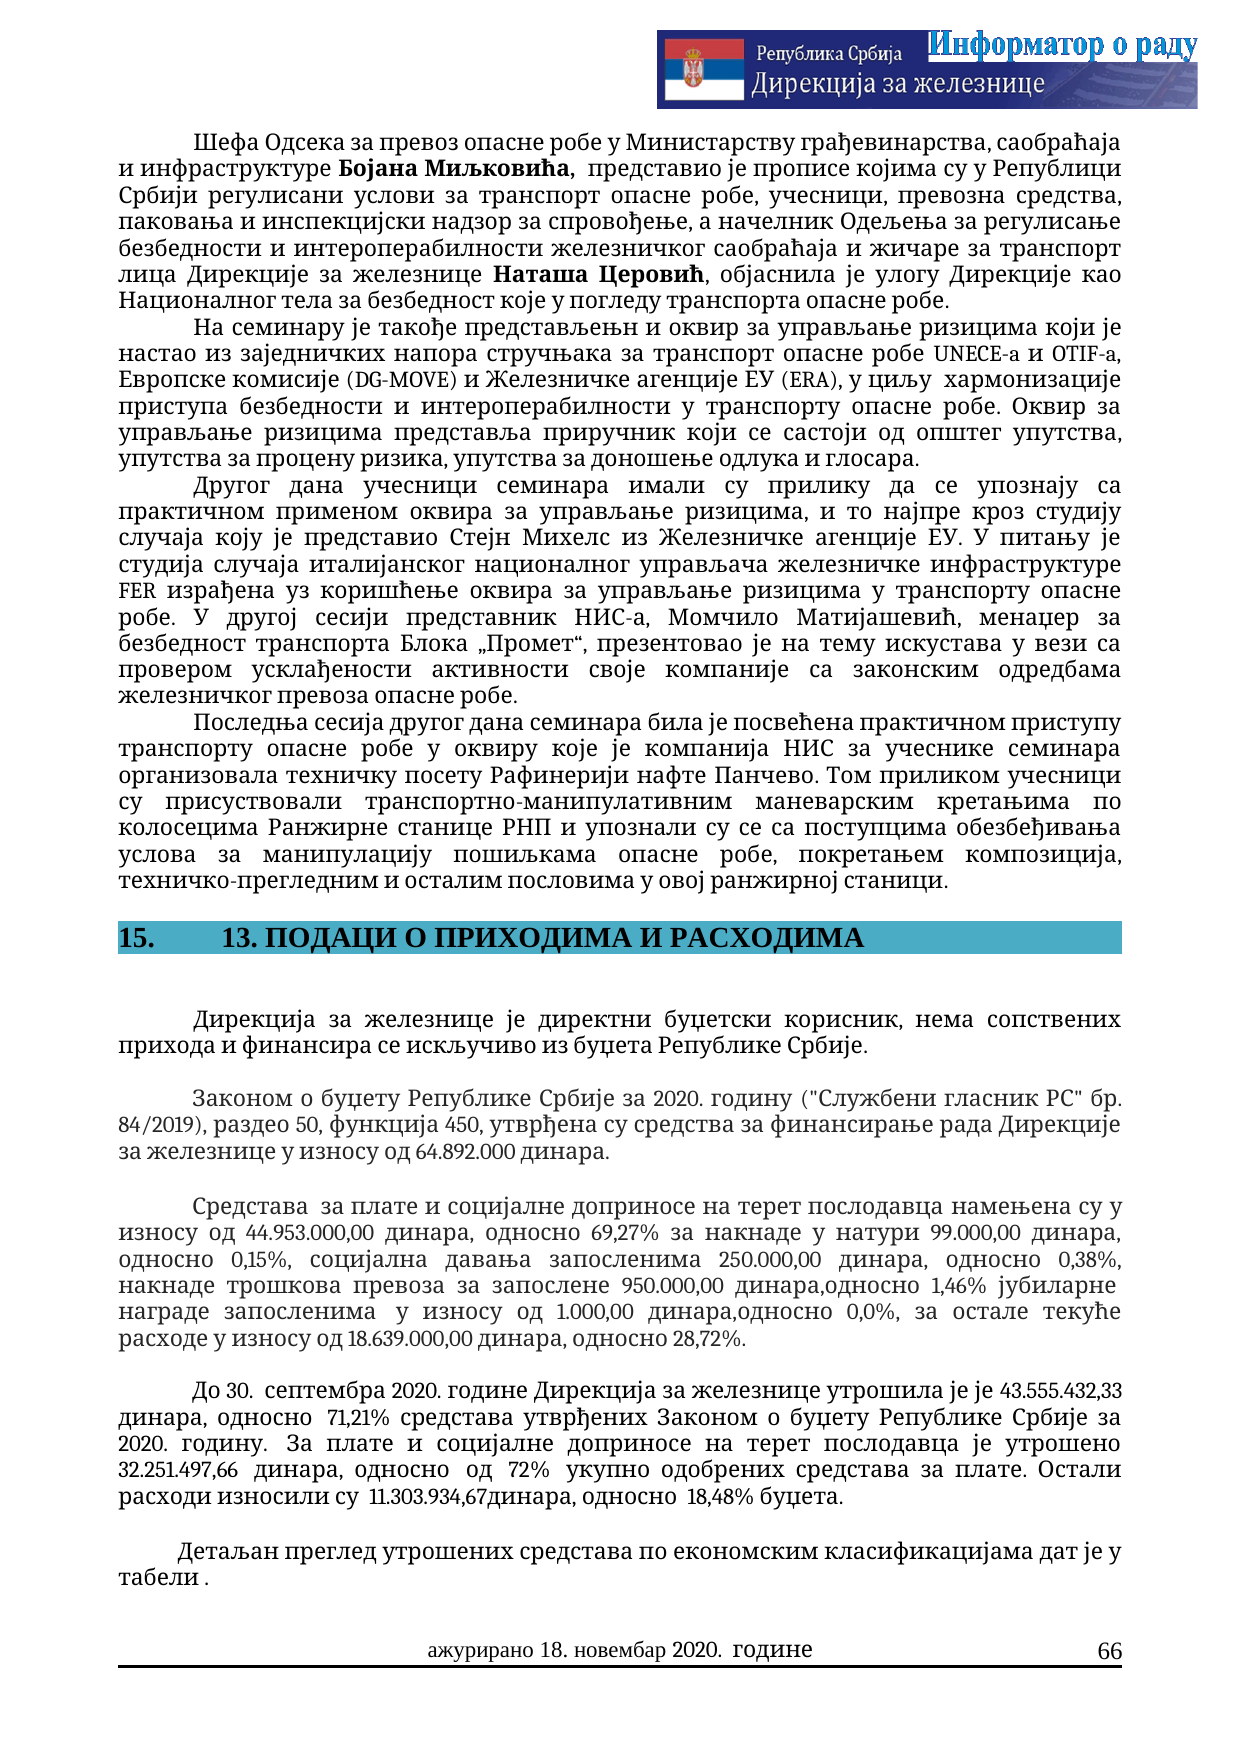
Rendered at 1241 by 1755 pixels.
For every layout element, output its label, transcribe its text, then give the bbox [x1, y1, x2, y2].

text Средстава за плате и социјалне доприносе на терет послодавца намењена су у износу од 44.953.000,00 динара, односно 69,27% за накнаде у натури 99.000,00 динара, односно 0,15%, социјална давања запосленима 250.000,00 динара, односно 0,38%, накнаде трошкова превоза за запослене 950.000,00 динара,односно 1,46% јубиларне награде запосленима у износу од 1.000,00 динара,односно 0,0%, за остале текуће расходе у износу од 18.639.000,00 динара, односно 28,72%. [118, 1194, 1122, 1352]
text Законом о буџету Републике Србије за 2020. годину ("Службени гласник РС" бр. 84/2019), раздео 50, функција 450, утврђена су средства за финансирање рада Дирекције за железнице у износу од 64.892.000 динара. [118, 1086, 1122, 1165]
text Шефа Одсека за превоз опасне робе у Министарству грађевинарства, саобраћаја и инфраструктуре Бојана Миљковића, представио је прописе којима су у Републици Србији регулисани услови за транспорт опасне робе, учесници, превозна средства, паковања и инспекцијски надзор за спровођење, а начелник Одељења за регулисање безбедности и интероперабилности железничког саобраћаја и жичаре за транспорт лица Дирекције за железнице Наташа Церовић, објаснила је улогу Дирекције као Националног тела за безбедност које у погледу транспорта опасне робе. [118, 130, 1122, 314]
text На семинару је такође представљењн и оквир за управљање ризицима који је настао из заједничких напора стручњака за транспорт опасне робе UNECE-a и OTIF-a, Европске комисије (DG-MOVE) и Железничке агенције ЕУ (ERA), у циљу хармонизације приступа безбедности и интероперабилности у транспорту опасне робе. Оквир за управљање ризицима представља приручник који се састоји од општег упутства, упутства за процену ризика, упутства за доношење одлука и глосара. [118, 314, 1122, 472]
subtitle 13. ПОДАЦИ О ПРИХОДИМА И РАСХОДИМА [118, 921, 1122, 954]
text До 30. септембра 2020. године Дирекција за железнице утрошила је је 43.555.432,33 динара, односно 71,21% средстава утврђених Законом о буџету Републике Србије за 2020. годину. За плате и социјалне доприносе на терет послодавца је утрошено 32.251.497,66 динара, односно од 72% укупно одобрених средстава за плате. Остали расходи износили су 11.303.934,67динара, односно 18,48% буџета. [118, 1378, 1122, 1510]
text Последња сесија другог дана семинара била је посвећена практичном приступу транспорту опасне робе у оквиру које је компанија НИС за учеснике семинара организовала техничку посету Рафинерији нафте Панчево. Том приликом учесници су присуствовали транспортно-манипулативним маневарским кретањима по колосецима Ранжирне станице РНП и упознали су се са поступцима обезбеђивања услова за манипулацију пошиљкама опасне робе, покретањем композиција, техничко-прегледним и осталим пословима у овој ранжирној станици. [118, 710, 1122, 894]
text Дирекција за железнице је директни буџетски корисник, нема сопствених прихода и финансира се искључиво из буџета Републике Србије. [118, 1007, 1122, 1059]
text Детаљан преглед утрошених средстава по економским класификацијама дат је у табели . [118, 1539, 1122, 1591]
text Другог дана учесници семинара имали су прилику да се упознају са практичном применом оквира за управљање ризицима, и то најпре кроз студију случаја коју је представио Стејн Михелс из Железничке агенције ЕУ. У питању је студија случаја италијанског националног управљача железничке инфраструктуре FER израђена уз коришћење оквира за управљање ризицима у транспорту опасне робе. У другој сесији представник НИС-а, Момчило Матијашевић, менаџер за безбедност транспорта Блока „Промет“, презентовао је на тему искустава у вези са провером усклађености активности своје компаније са законским одредбама железничког превоза опасне робе. [118, 472, 1122, 710]
